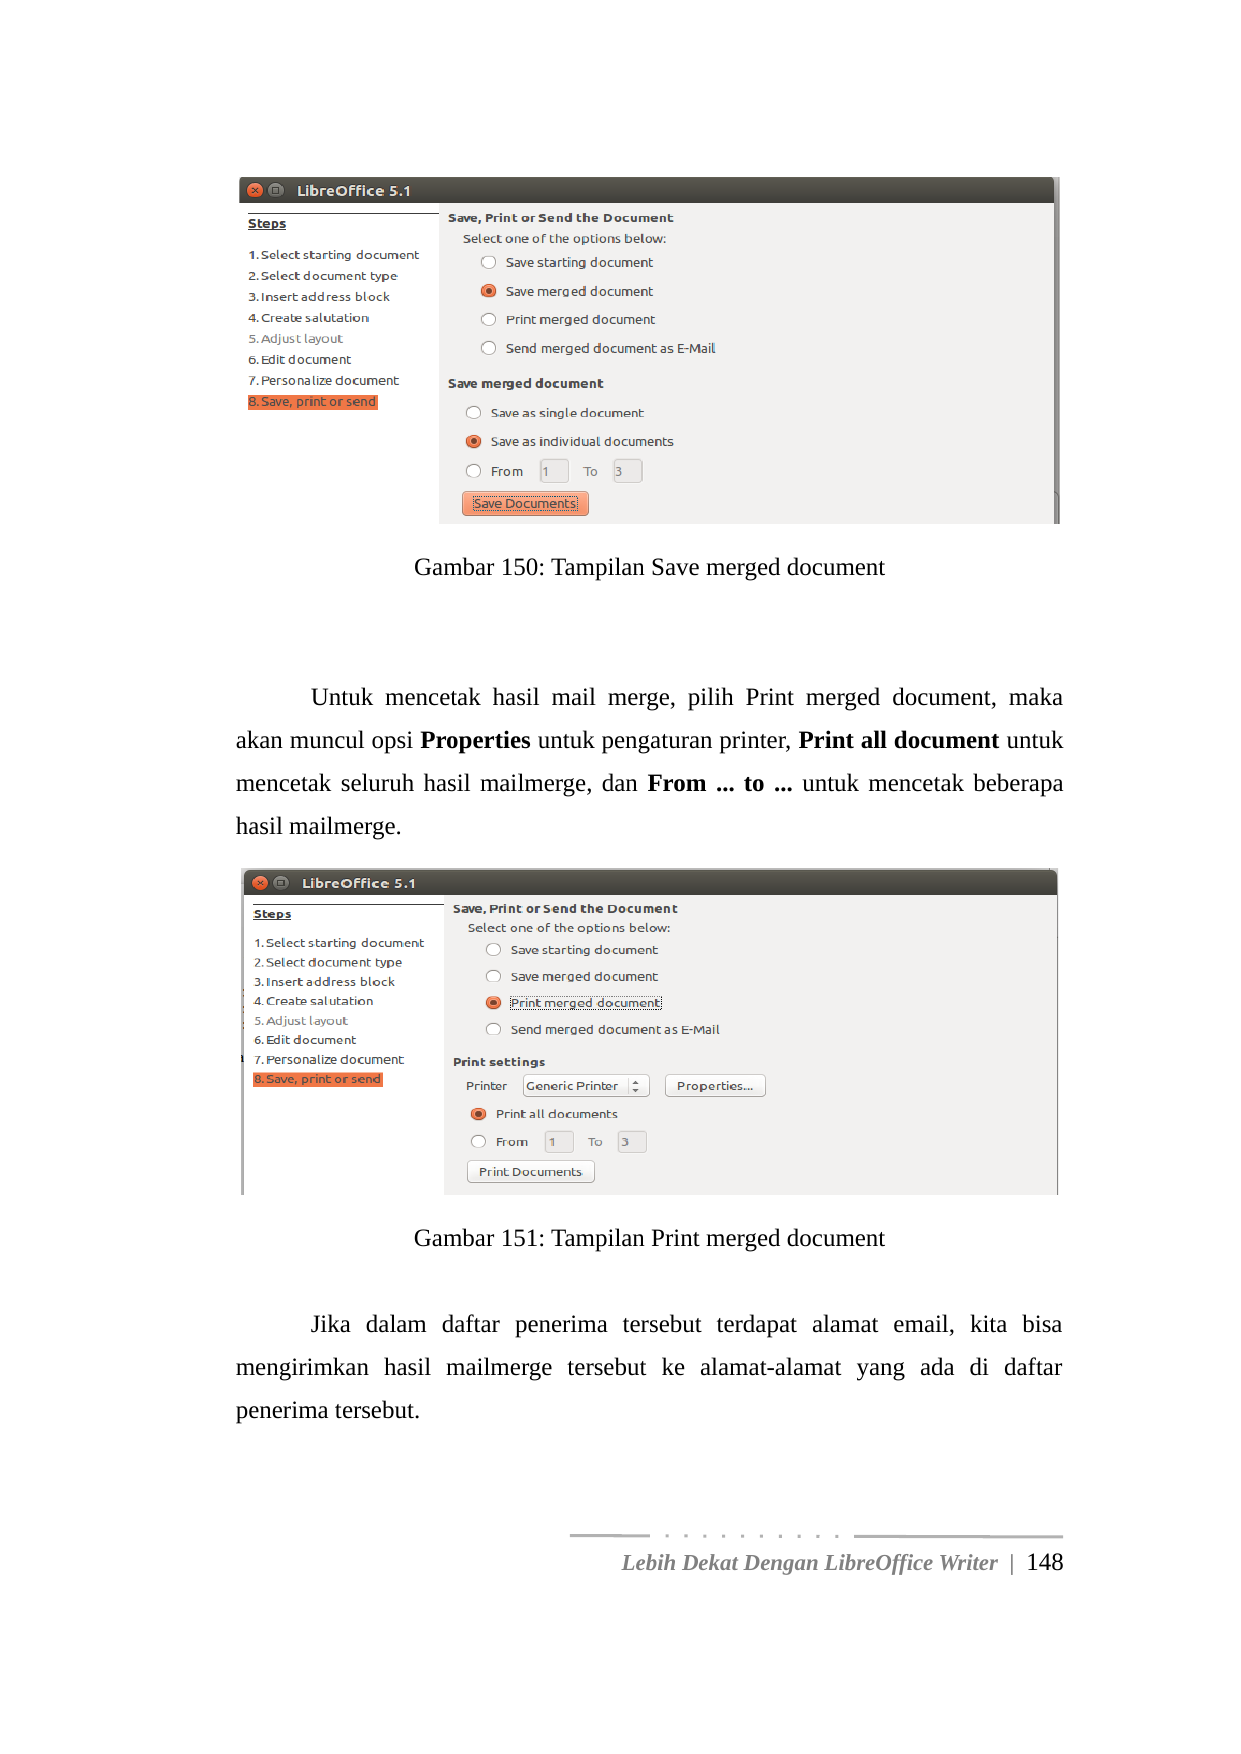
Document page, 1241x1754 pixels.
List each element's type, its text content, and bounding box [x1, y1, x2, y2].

text Gambar 150: Tampilan Save merged document [236, 552, 1063, 581]
picture [241, 868, 1059, 1195]
picture [239, 177, 1060, 524]
text Gambar 151: Tampilan Print merged document [236, 1223, 1063, 1252]
text Jika dalam daftar penerima tersebut terdapat alamat email, kita bisa mengirimkan hasil mailmerge tersebut ke alamat-alamat yang ada di daftar penerima tersebut. [236, 1309, 1063, 1424]
text Untuk mencetak hasil mail merge, pilih Print merged document, maka akan muncul opsi Properties untuk pengaturan printer, Print all document untuk mencetak seluruh hasil mailmerge, dan From ... to ... untuk mencetak beberapa hasil mailmerge. [236, 682, 1063, 840]
